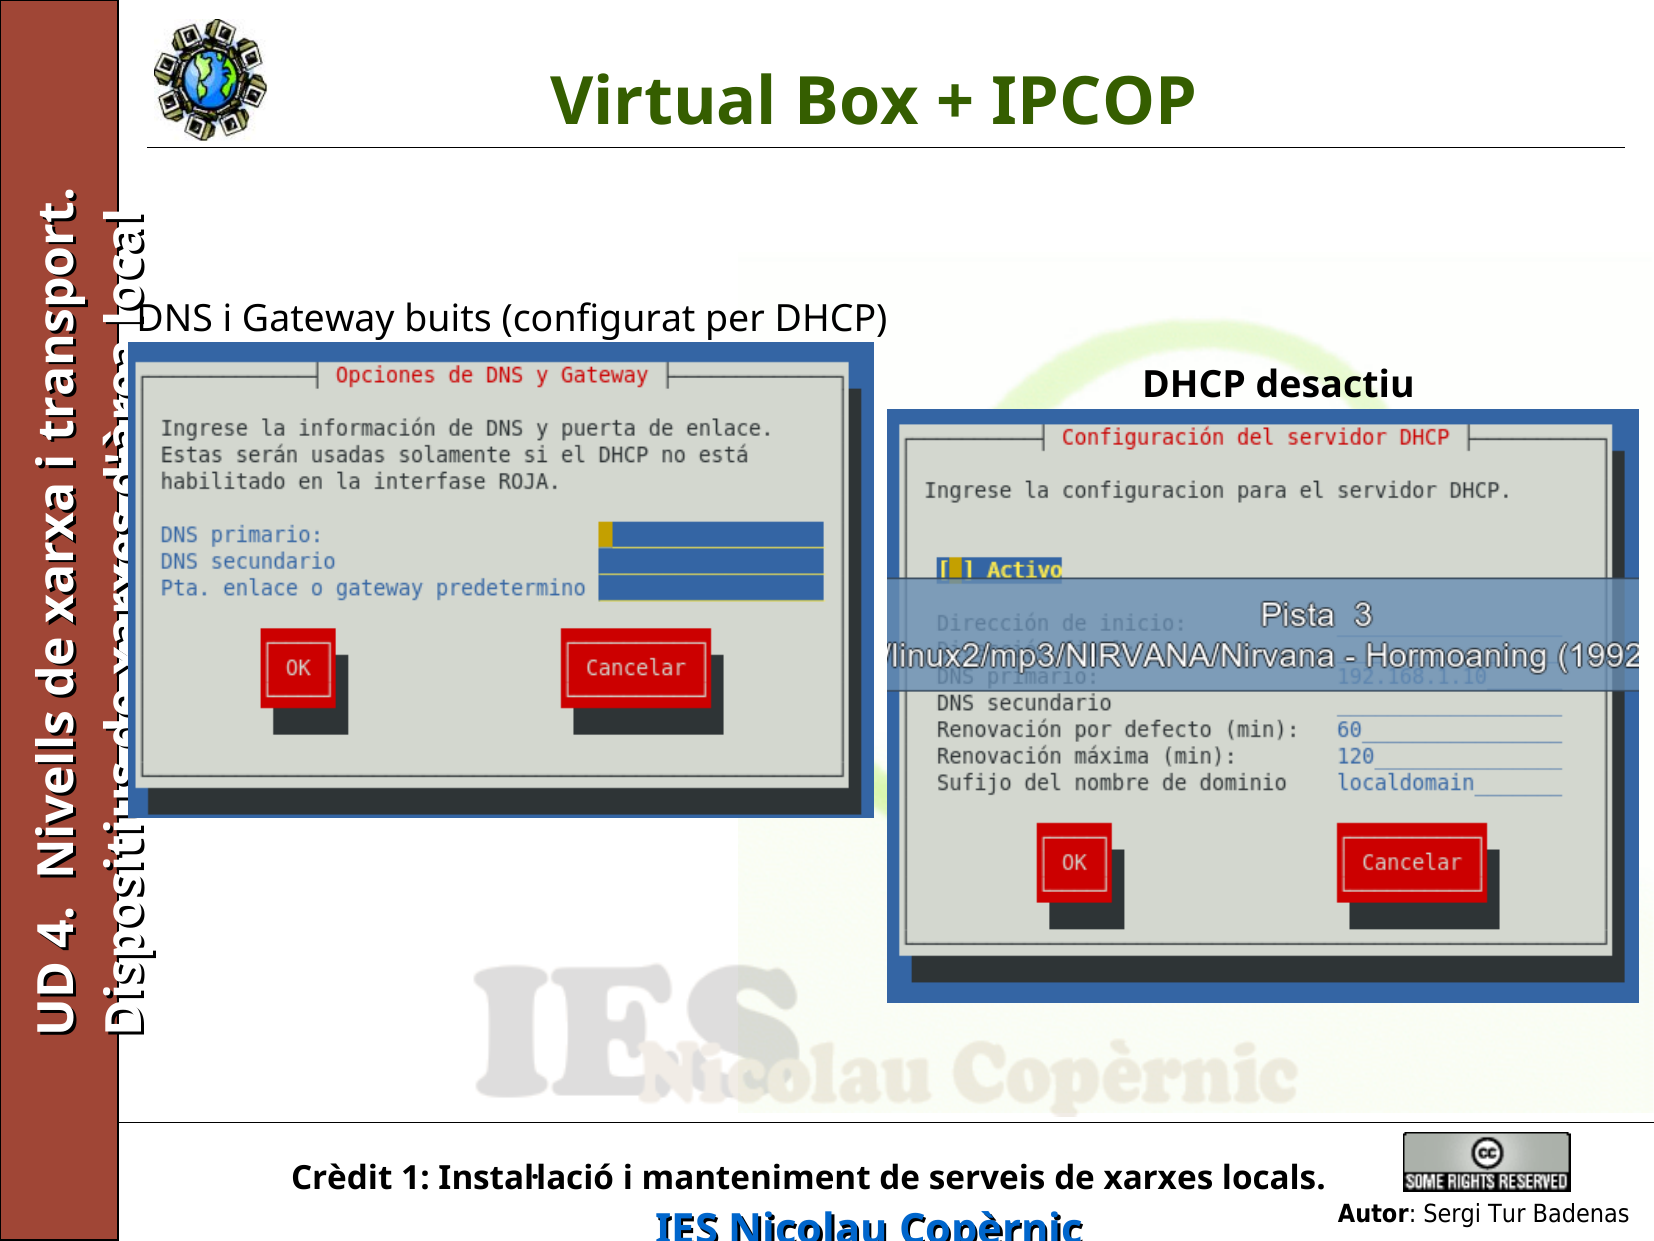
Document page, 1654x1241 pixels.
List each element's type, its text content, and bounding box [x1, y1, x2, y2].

picture [128, 252, 1654, 1117]
picture [154, 19, 268, 49]
picture [878, 306, 882, 335]
title Virtual Box + IPCOP [129, 49, 1619, 148]
text_box DNS i Gateway buits (configurat per DHCP) [121, 284, 878, 337]
text_box DHCP desactiu [1127, 350, 1426, 403]
picture [1403, 1132, 1571, 1192]
